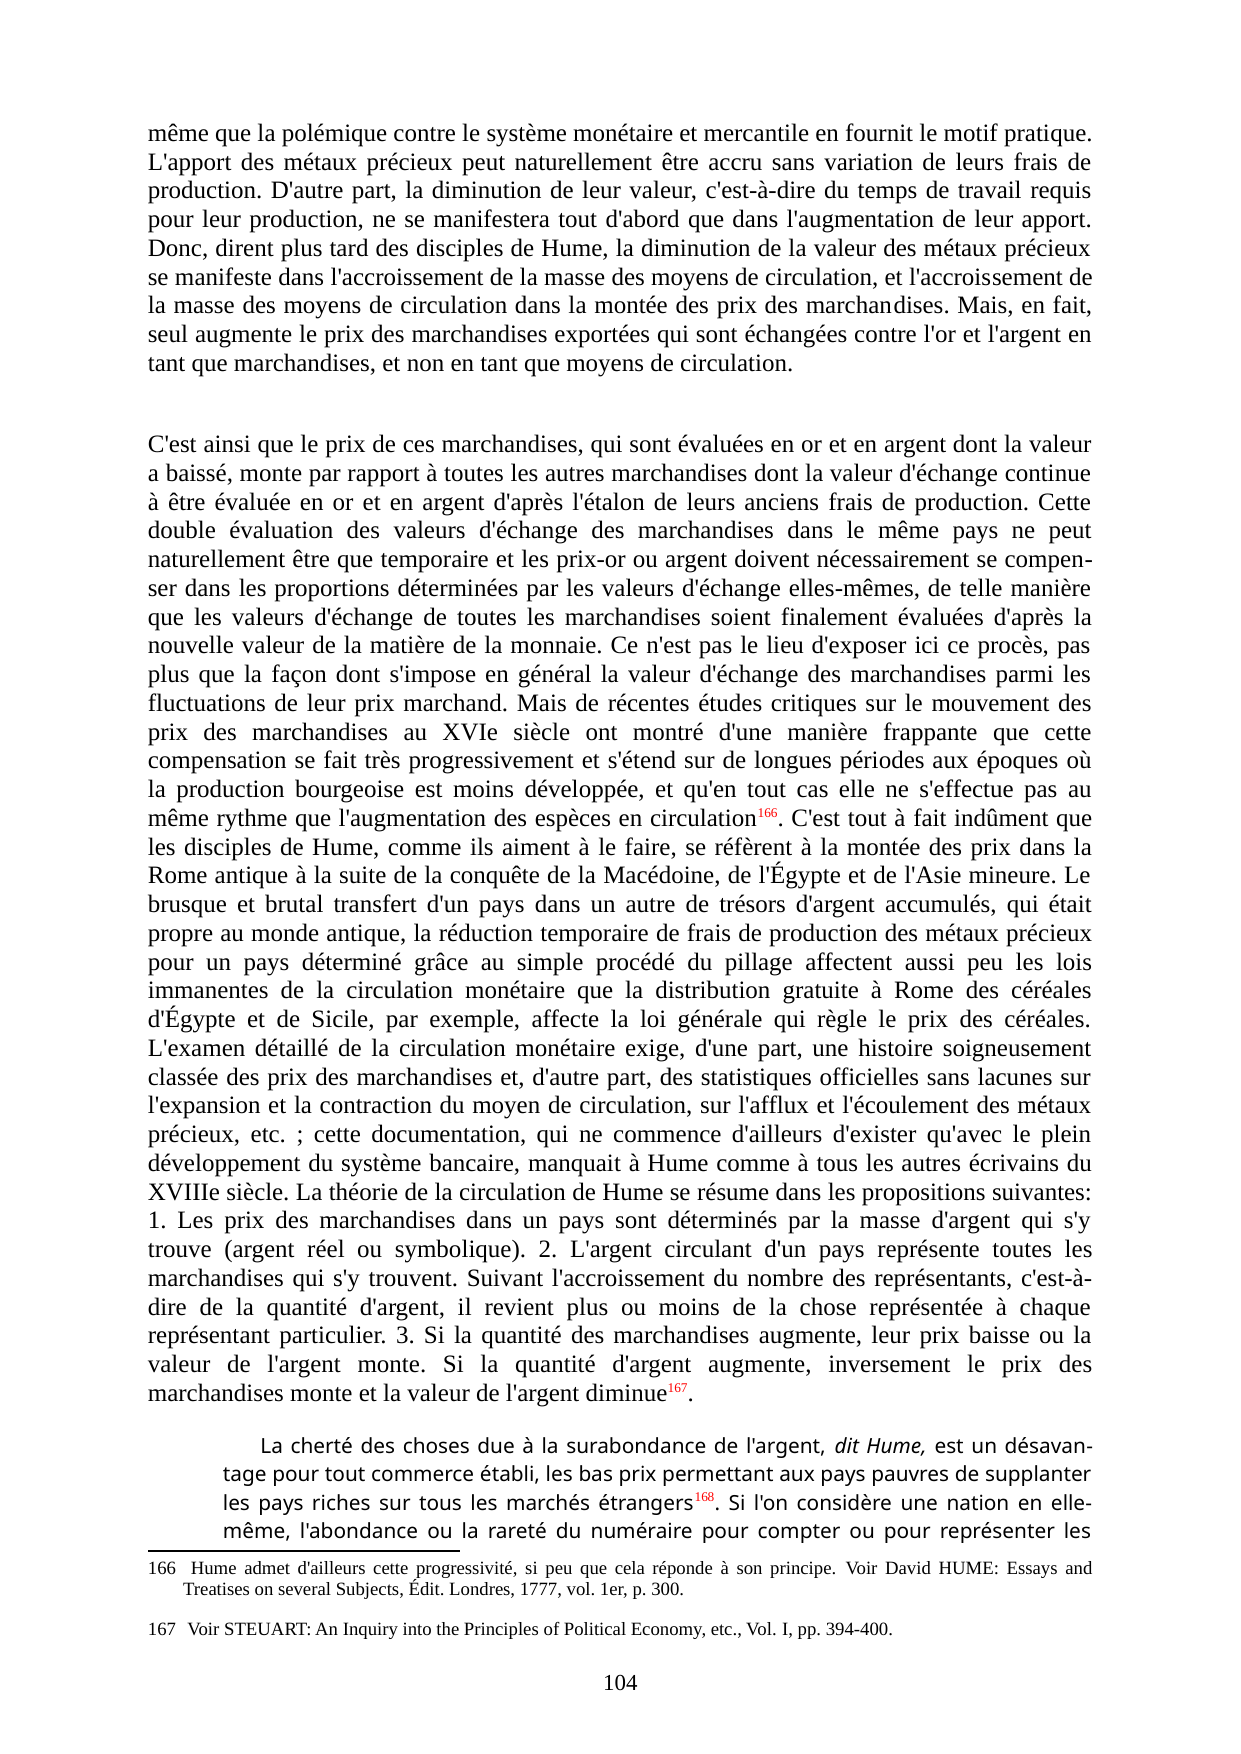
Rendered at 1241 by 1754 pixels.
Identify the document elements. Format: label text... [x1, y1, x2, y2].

text même que la polémique contre le système monétaire et mercantile en fournit le motif prati­que. L'apport des métaux précieux peut naturellement être accru sans variation de leurs frais de production. D'autre part, la diminution de leur valeur, c'est-à-dire du temps de travail requis pour leur production, ne se manifestera tout d'abord que dans l'augmentation de leur apport. Donc, dirent plus tard des disciples de Hume, la diminution de la valeur des métaux précieux se manifeste dans l'accroissement de la masse des moyens de circulation, et l'accrois­sement de la masse des moyens de circulation dans la montée des prix des marchan­dises. Mais, en fait, seul augmente le prix des marchandises exportées qui sont échangées contre l'or et l'argent en tant que marchandises, et non en tant que moyens de circulation. [148, 118, 1093, 377]
text Hume admet d'ailleurs cette progressivité, si peu que cela réponde à son principe. Voir David HUME: Essays and Treatises on several Subjects, Édit. Londres, 1777, vol. 1er, p. 300. [148, 1557, 1093, 1600]
text La cherté des choses due à la surabondance de l'argent, dit Hume, est un désavan­tage pour tout commerce établi, les bas prix permettant aux pays pauvres de supplanter les pays riches sur tous les marchés étrangers. Si l'on considère une nation en elle-même, l'abondance ou la rareté du numéraire pour compter ou pour représenter les [223, 1431, 1093, 1544]
text Voir STEUART: An Inquiry into the Principles of Political Economy, etc., Vol. I, pp. 394-400. [148, 1617, 1093, 1639]
text C'est ainsi que le prix de ces marchandises, qui sont évaluées en or et en argent dont la valeur a baissé, monte par rapport à toutes les autres marchandises dont la valeur d'échange continue à être évaluée en or et en argent d'après l'étalon de leurs anciens frais de production. Cette double évaluation des valeurs d'échange des marchandises dans le même pays ne peut naturellement être que temporaire et les prix-or ou argent doivent nécessairement se compen­ser dans les proportions déterminées par les valeurs d'échange elles-mêmes, de telle manière que les valeurs d'échange de toutes les marchandises soient finalement évaluées d'après la nouvelle valeur de la matière de la monnaie. Ce n'est pas le lieu d'exposer ici ce procès, pas plus que la façon dont s'impose en général la valeur d'échange des marchandises parmi les fluctuations de leur prix marchand. Mais de récentes études critiques sur le mouvement des prix des marchandises au XVIe siècle ont montré d'une manière frappante que cette compensation se fait très progressivement et s'étend sur de longues périodes aux époques où la production bourgeoise est moins développée, et qu'en tout cas elle ne s'effectue pas au même rythme que l'augmentation des espèces en circulation. C'est tout à fait indûment que les disciples de Hume, comme ils aiment à le faire, se réfèrent à la montée des prix dans la Rome antique à la suite de la conquête de la Macédoine, de l'Égypte et de l'Asie mineure. Le brusque et brutal transfert d'un pays dans un autre de trésors d'argent accumulés, qui était propre au monde antique, la réduction temporaire de frais de production des métaux précieux pour un pays déterminé grâce au simple procédé du pillage affectent aussi peu les lois immanentes de la circulation monétaire que la distribution gratuite à Rome des céréales d'Égypte et de Sicile, par exemple, affecte la loi générale qui règle le prix des céréales. L'examen détaillé de la circulation monétaire exige, d'une part, une histoire soigneusement classée des prix des marchandises et, d'autre part, des statistiques officielles sans lacunes sur l'expansion et la contraction du moyen de circulation, sur l'afflux et l'écoulement des métaux précieux, etc. ; cette documentation, qui ne commence d'ailleurs d'exister qu'avec le plein développement du système bancaire, manquait à Hume comme à tous les autres écrivains du XVIIIe siècle. La théorie de la circulation de Hume se résume dans les propositions suivantes: 1. Les prix des marchandises dans un pays sont déterminés par la masse d'argent qui s'y trouve (argent réel ou symbo­lique). 2. L'argent circulant d'un pays représente toutes les marchandises qui s'y trouvent. Suivant l'accroissement du nombre des représentants, c'est-à-dire de la quantité d'argent, il revient plus ou moins de la chose représentée à chaque représentant particulier. 3. Si la quantité des marchandises augmente, leur prix baisse ou la valeur de l'argent monte. Si la quantité d'argent augmente, inversement le prix des marchandises monte et la valeur de l'argent diminue. [148, 429, 1093, 1407]
